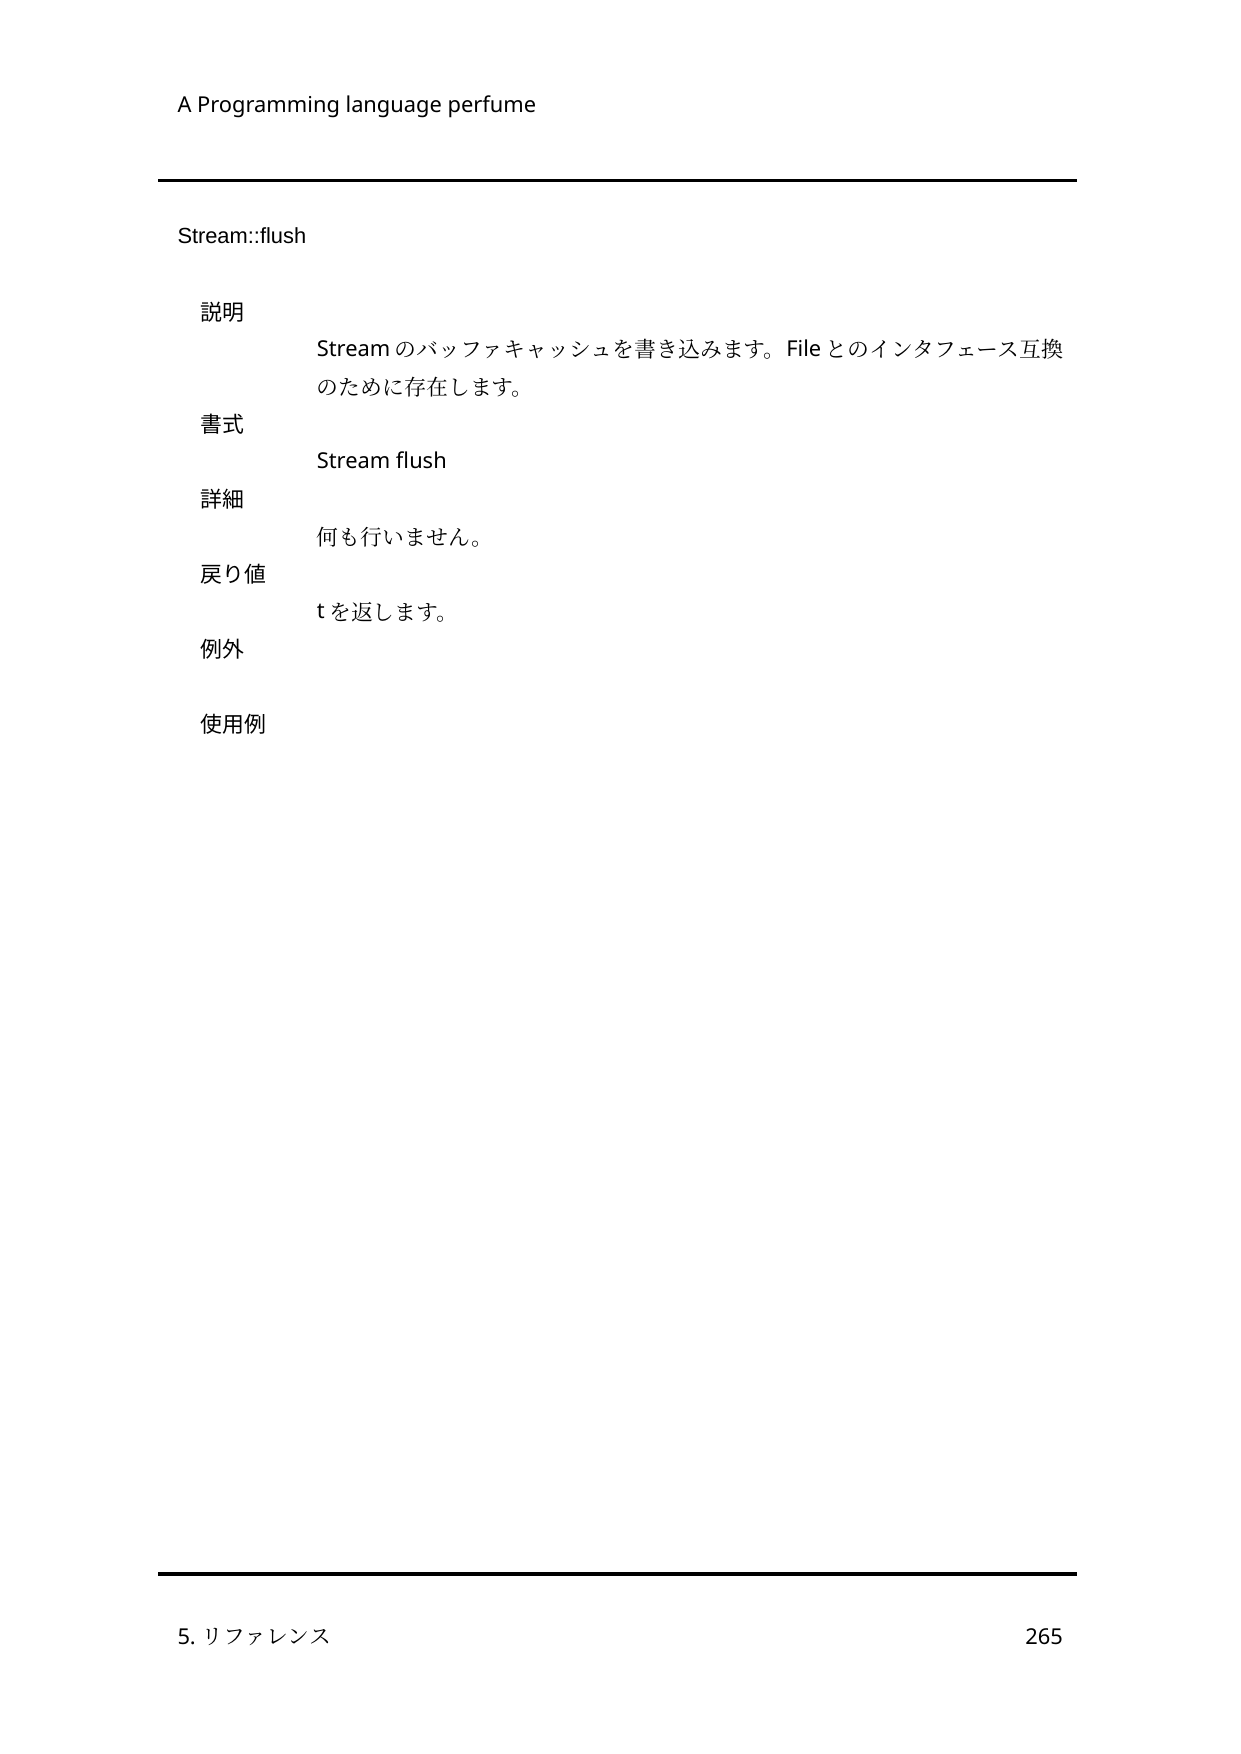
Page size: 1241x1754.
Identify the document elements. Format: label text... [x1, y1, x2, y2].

table_header Streamのバッファキャッシュを書き込みます。Fileとのインタフェース互換のために存在します。 [317, 292, 1063, 404]
table_cell [317, 704, 1063, 779]
table_cell 何も行いません。 [317, 479, 1063, 554]
subtitle Stream::flush [177, 217, 1063, 254]
table_cell 戻り値 [200, 554, 317, 629]
table_cell Stream flush [317, 404, 1063, 479]
table_cell 例外 [200, 629, 317, 704]
table_cell tを返します。 [317, 554, 1063, 629]
table_cell 書式 [200, 404, 317, 479]
table_cell 使用例 [200, 704, 317, 779]
table_cell 詳細 [200, 479, 317, 554]
table_header 説明 [200, 292, 317, 404]
table_cell [317, 629, 1063, 704]
